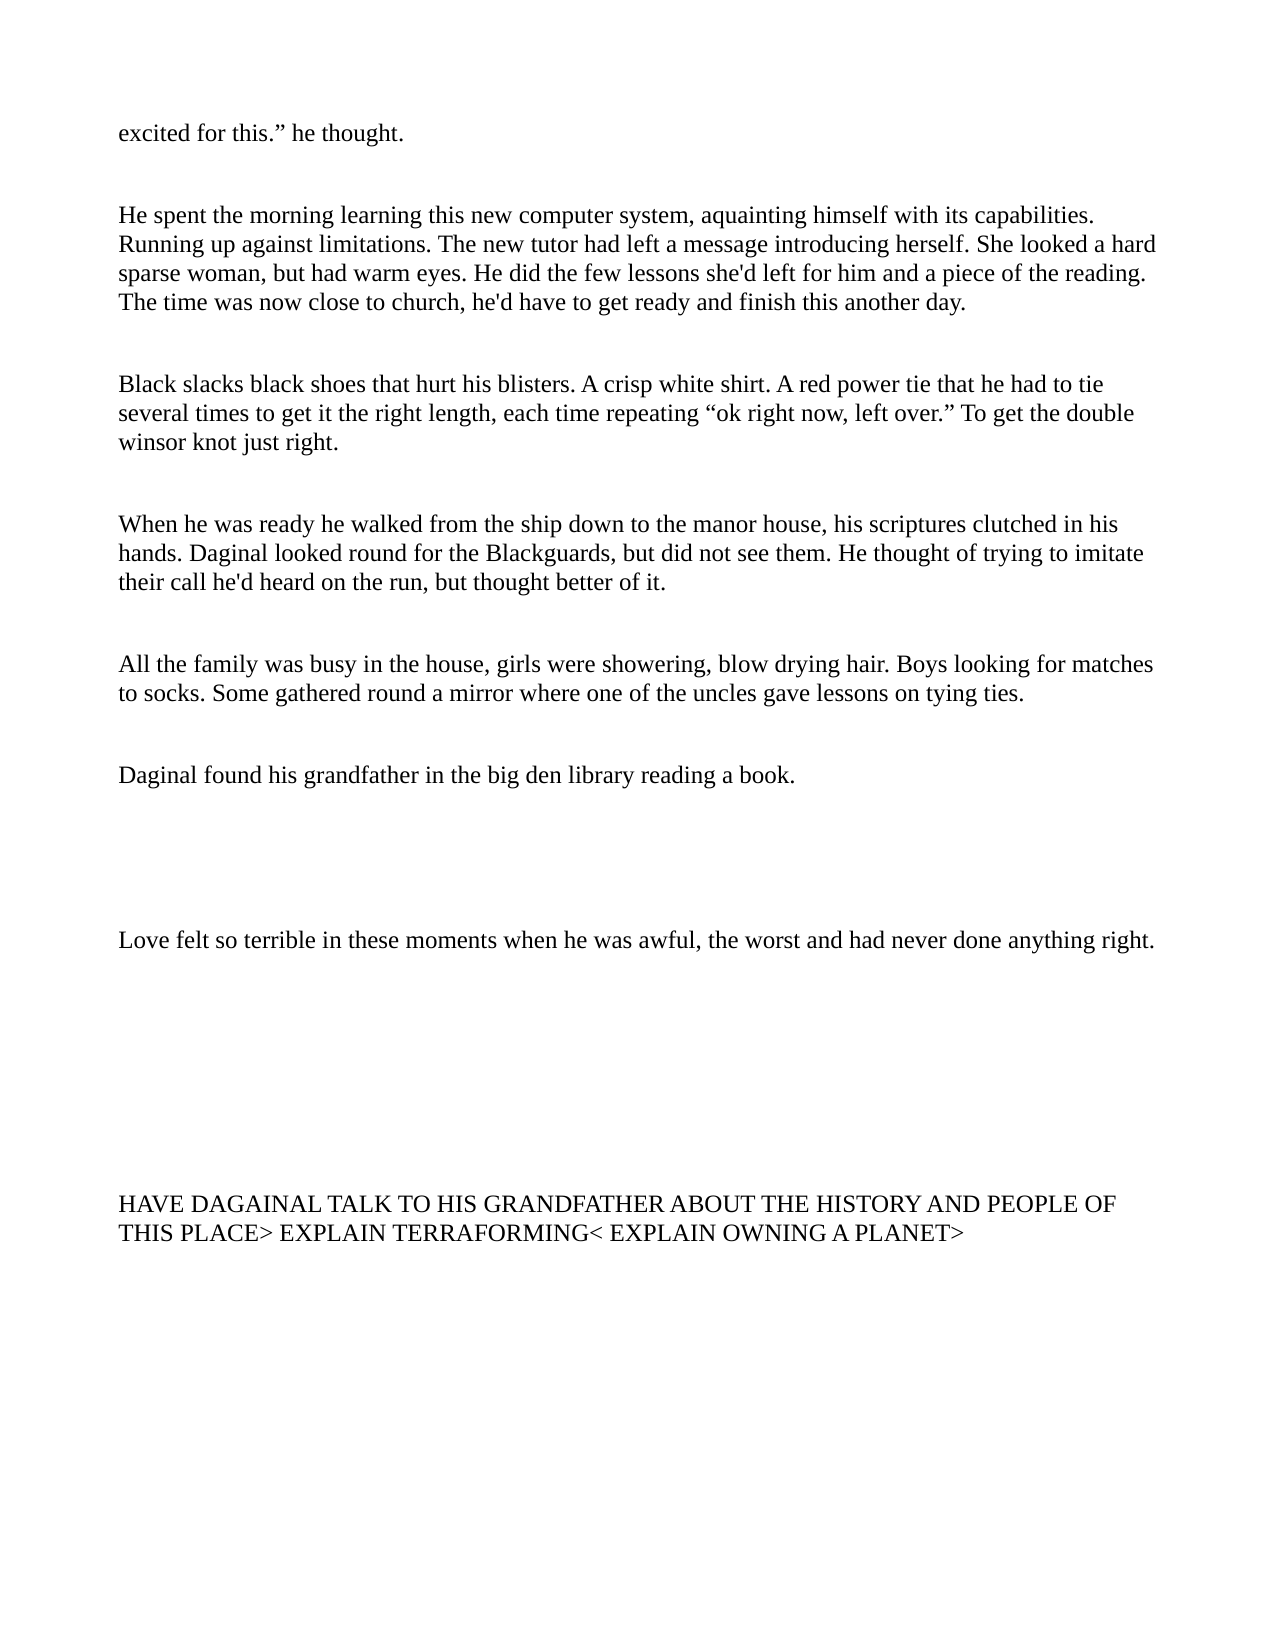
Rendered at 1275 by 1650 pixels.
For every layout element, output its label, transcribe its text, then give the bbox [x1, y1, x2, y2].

text HAVE DAGAINAL TALK TO HIS GRANDFATHER ABOUT THE HISTORY AND PEOPLE OF THIS PLACE> EXPLAIN TERRAFORMING< EXPLAIN OWNING A PLANET> [118, 1132, 1157, 1304]
text He spent the morning learning this new computer system, aquainting himself with its capabilities. Running up against limitations. The new tutor had left a message introducing herself. She looked a hard sparse woman, but had warm eyes. He did the few lessons she'd left for him and a piece of the reading. The time was now close to church, he'd have to get ready and finish this another day. [118, 201, 1157, 316]
text Daginal found his grandfather in the big den library reading a book. [118, 761, 1157, 789]
text Love felt so terrible in these moments when he was awful, the worst and had never done anything right. [118, 926, 1157, 954]
text Black slacks black shoes that hurt his blisters. A crisp white shirt. A red power tie that he had to tie several times to get it the right length, each time repeating “ok right now, left over.” To get the double winsor knot just right. [118, 369, 1157, 456]
text excited for this.” he thought. [118, 118, 1157, 147]
text When he was ready he walked from the ship down to the manor house, his scriptures clutched in his hands. Daginal looked round for the Blackguards, but did not see them. He thought of trying to imitate their call he'd heard on the run, but thought better of it. [118, 509, 1157, 596]
text All the family was busy in the house, girls were showering, blow drying hair. Boys looking for matches to socks. Some gathered round a mirror where one of the uncles gave lessons on tying ties. [118, 649, 1157, 707]
